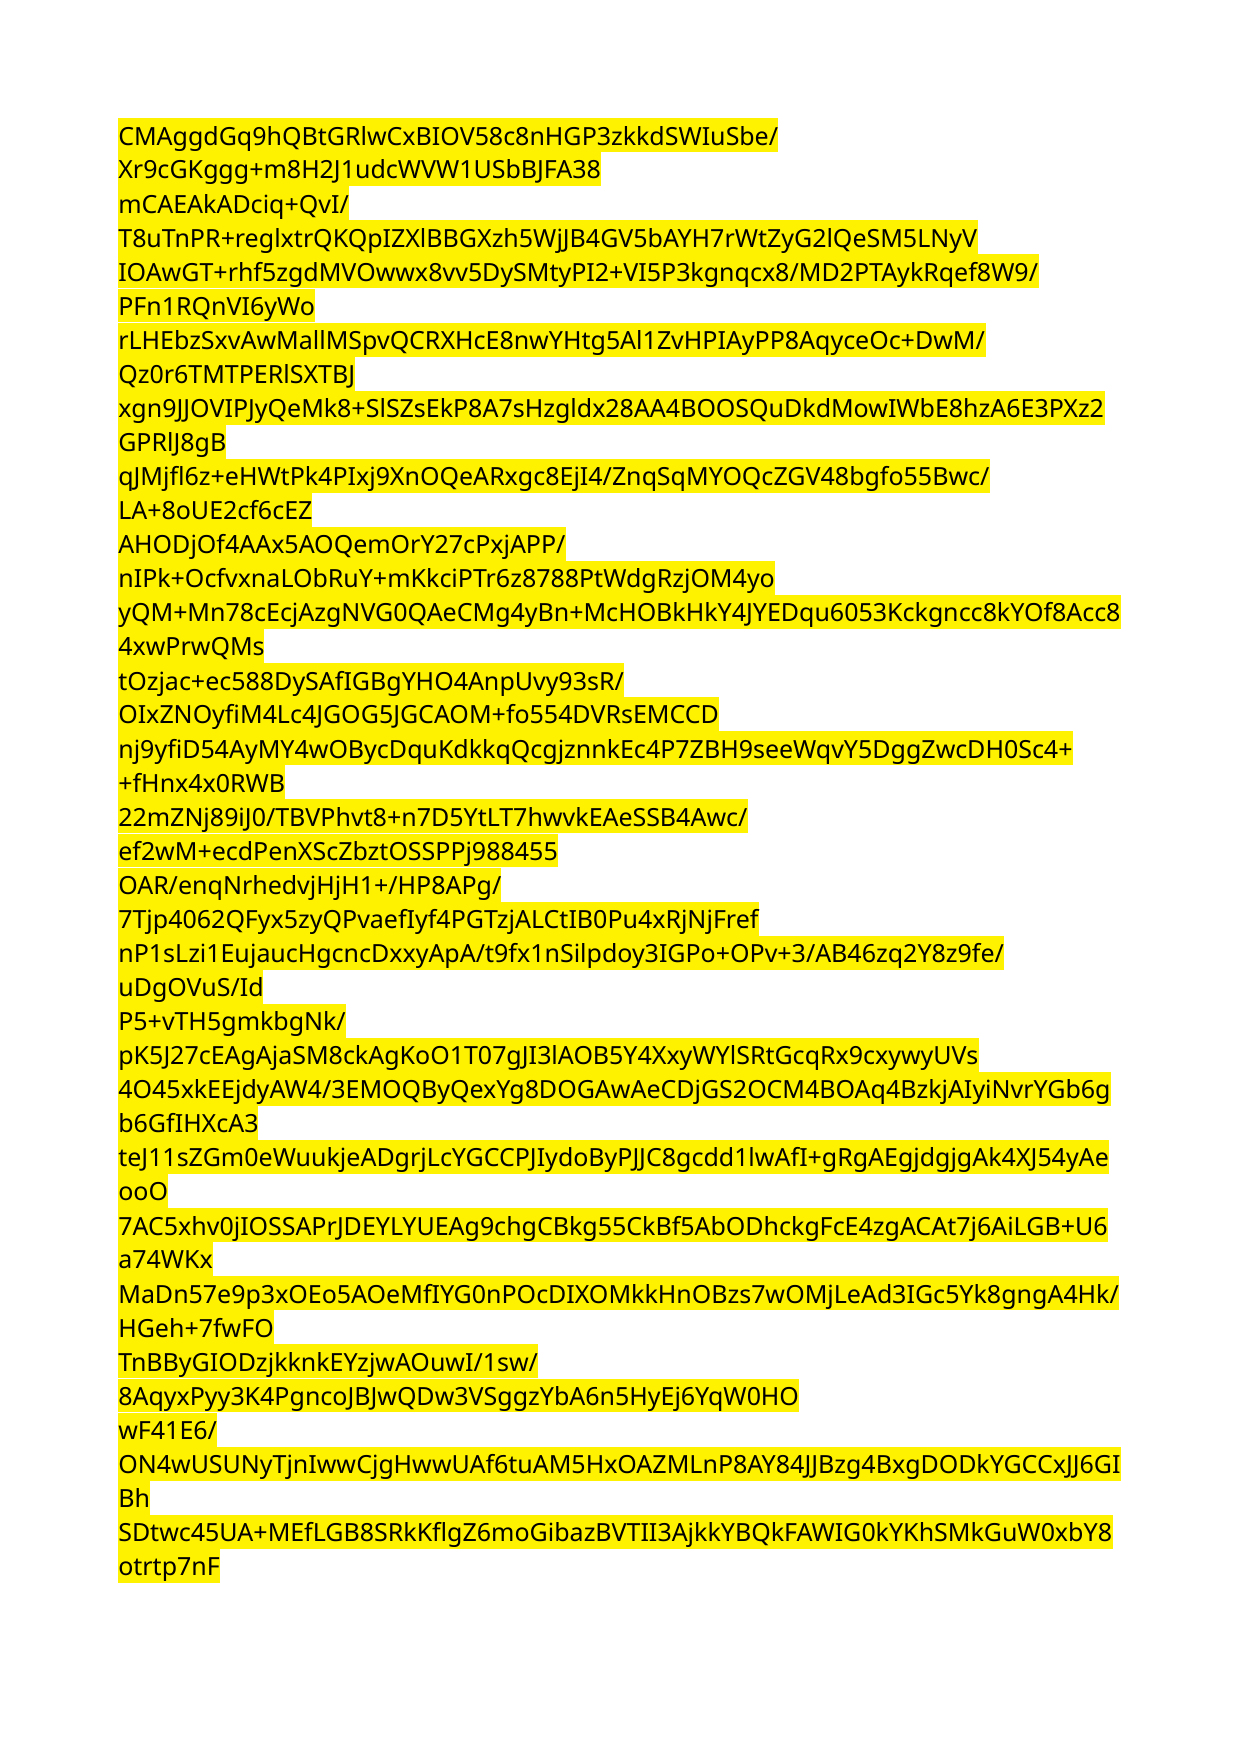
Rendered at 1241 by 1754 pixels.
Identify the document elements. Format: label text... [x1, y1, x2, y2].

text yQM+Mn78cEcjAzgNVG0QAeCMg4yBn+McHOBkHkY4JYEDqu6053Kckgncc8kYOf8Acc84xwPrwQMs [118, 595, 1122, 663]
text CMAggdGq9hQBtGRlwCxBIOV58c8nHGP3zkkdSWIuSbe/Xr9cGKggg+m8H2J1udcWVW1USbBJFA38 [118, 118, 1122, 186]
text nP1sLzi1EujaucHgcncDxxyApA/t9fx1nSilpdoy3IGPo+OPv+3/AB46zq2Y8z9fe/uDgOVuS/Id [118, 936, 1122, 1004]
text teJ11sZGm0eWuukjeADgrjLcYGCCPJIydoByPJJC8gcdd1lwAfI+gRgAEgjdgjgAk4XJ54yAeooO [118, 1140, 1122, 1208]
text mCAEAkADciq+QvI/T8uTnPR+reglxtrQKQpIZXlBBGXzh5WjJB4GV5bAYH7rWtZyG2lQeSM5LNyV [118, 186, 1122, 254]
text 4O45xkEEjdyAW4/3EMOQByQexYg8DOGAwAeCDjGS2OCM4BOAq4BzkjAIyiNvrYGb6gb6GfIHXcA3 [118, 1072, 1122, 1140]
text qJMjfl6z+eHWtPk4PIxj9XnOQeARxgc8EjI4/ZnqSqMYOQcZGV48bgfo55Bwc/LA+8oUE2cf6cEZ [118, 459, 1122, 527]
text OAR/enqNrhedvjHjH1+/HP8APg/7Tjp4062QFyx5zyQPvaefIyf4PGTzjALCtIB0Pu4xRjNjFref [118, 867, 1122, 936]
text xgn9JJOVIPJyQeMk8+SlSZsEkP8A7sHzgldx28AA4BOOSQuDkdMowIWbE8hzA6E3PXz2GPRlJ8gB [118, 391, 1122, 459]
text wF41E6/ON4wUSUNyTjnIwwCjgHwwUAf6tuAM5HxOAZMLnP8AY84JJBzg4BxgDODkYGCCxJJ6GIBh [118, 1412, 1122, 1515]
text tOzjac+ec588DySAfIGBgYHO4AnpUvy93sR/OIxZNOyfiM4Lc4JGOG5JGCAOM+fo554DVRsEMCCD [118, 663, 1122, 731]
text 22mZNj89iJ0/TBVPhvt8+n7D5YtLT7hwvkEAeSSB4Awc/ef2wM+ecdPenXScZbztOSSPPj988455 [118, 799, 1122, 867]
text rLHEbzSxvAwMallMSpvQCRXHcE8nwYHtg5Al1ZvHPIAyPP8AqyceOc+DwM/Qz0r6TMTPERlSXTBJ [118, 322, 1122, 391]
text MaDn57e9p3xOEo5AOeMfIYG0nPOcDIXOMkkHnOBzs7wOMjLeAd3IGc5Yk8gngA4Hk/HGeh+7fwFO [118, 1276, 1122, 1344]
text TnBByGIODzjkknkEYzjwAOuwI/1sw/8AqyxPyy3K4PgncoJBJwQDw3VSggzYbA6n5HyEj6YqW0HO [118, 1344, 1122, 1412]
text P5+vTH5gmkbgNk/pK5J27cEAgAjaSM8ckAgKoO1T07gJI3lAOB5Y4XxyWYlSRtGcqRx9cxywyUVs [118, 1004, 1122, 1072]
text IOAwGT+rhf5zgdMVOwwx8vv5DySMtyPI2+VI5P3kgnqcx8/MD2PTAykRqef8W9/PFn1RQnVI6yWo [118, 254, 1122, 322]
text AHODjOf4AAx5AOQemOrY27cPxjAPP/nIPk+OcfvxnaLObRuY+mKkciPTr6z8788PtWdgRzjOM4yo [118, 527, 1122, 595]
text 7AC5xhv0jIOSSAPrJDEYLYUEAg9chgCBkg55CkBf5AbODhckgFcE4zgACAt7j6AiLGB+U6a74WKx [118, 1208, 1122, 1276]
text nj9yfiD54AyMY4wOBycDquKdkkqQcgjznnkEc4P7ZBH9seeWqvY5DggZwcDH0Sc4++fHnx4x0RWB [118, 731, 1122, 799]
text SDtwc45UA+MEfLGB8SRkKflgZ6moGibazBVTII3AjkkYBQkFAWIG0kYKhSMkGuW0xbY8otrtp7nF [118, 1515, 1122, 1583]
